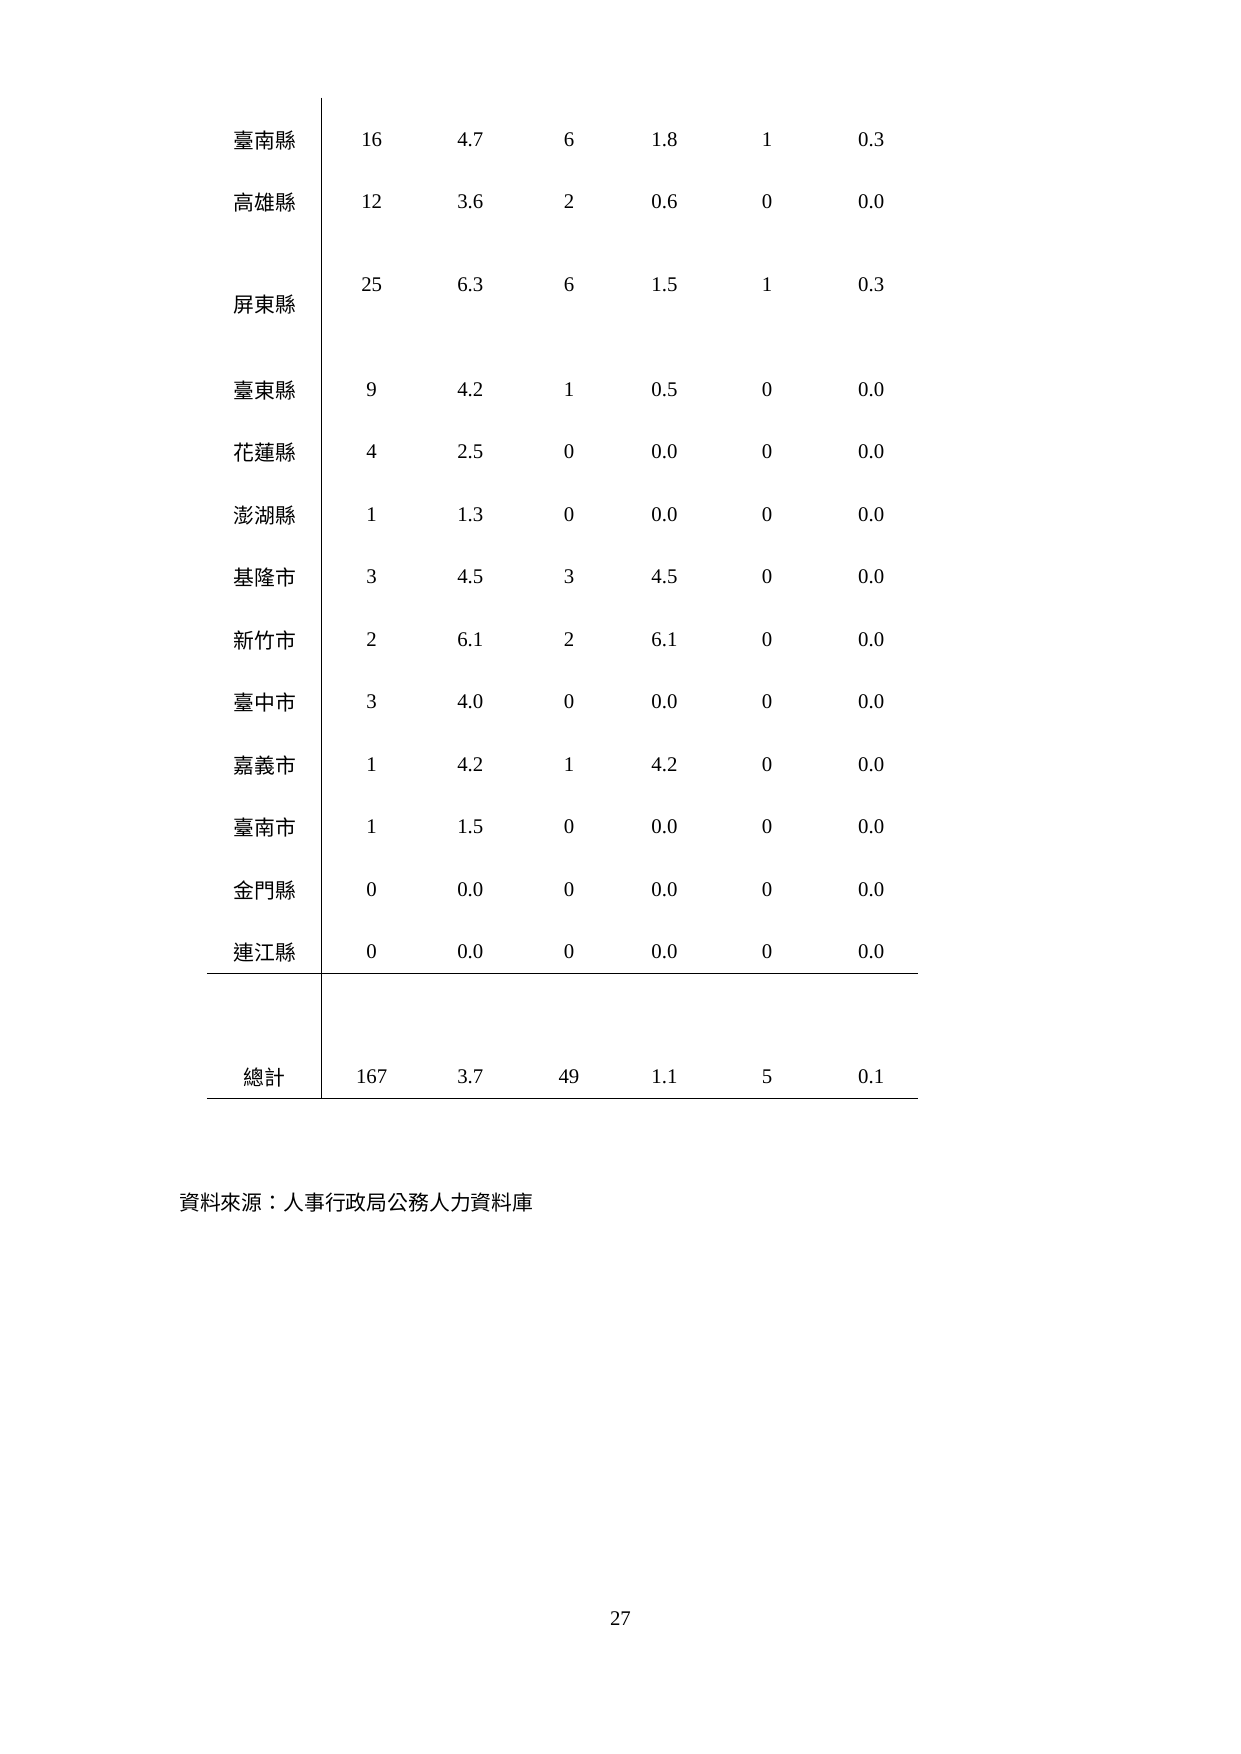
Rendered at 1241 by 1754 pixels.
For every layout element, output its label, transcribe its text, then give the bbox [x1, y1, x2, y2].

table_cell 1.5 [421, 785, 519, 847]
table_cell 1.3 [421, 473, 519, 535]
table_cell 0.3 [823, 223, 918, 324]
table_cell 0.0 [823, 910, 918, 972]
table_cell 0.0 [421, 910, 519, 972]
table_cell 9 [322, 324, 421, 410]
table_cell 0.0 [823, 473, 918, 535]
table_cell 0.0 [823, 660, 918, 722]
table_cell 0.5 [618, 324, 710, 410]
table_cell 1.5 [618, 223, 710, 324]
table_cell 0.0 [618, 848, 710, 910]
table_cell 0 [710, 660, 823, 722]
table_cell 0 [710, 160, 823, 222]
table_cell 16 [322, 98, 421, 160]
table_cell 0.6 [618, 160, 710, 222]
table_cell 0.0 [823, 723, 918, 785]
table_cell 0.0 [823, 848, 918, 910]
table_cell 1 [322, 785, 421, 847]
table_cell 2 [519, 160, 618, 222]
table_cell 0 [519, 473, 618, 535]
table_cell 4.2 [618, 723, 710, 785]
table_cell 1.8 [618, 98, 710, 160]
table_cell 0 [710, 473, 823, 535]
table_cell 0.0 [618, 410, 710, 472]
table_cell 0.0 [823, 535, 918, 597]
table_cell 0 [519, 785, 618, 847]
table_cell 0.0 [823, 410, 918, 472]
table_cell 花蓮縣 [207, 410, 321, 472]
table_cell 0.0 [823, 785, 918, 847]
table_cell 0.0 [823, 324, 918, 410]
table_cell 12 [322, 160, 421, 222]
table_cell 0 [710, 848, 823, 910]
table_cell 2 [322, 598, 421, 660]
table_cell 0.3 [823, 98, 918, 160]
table_cell 臺南縣 [207, 98, 321, 160]
table_cell 6.1 [421, 598, 519, 660]
table_cell 2.5 [421, 410, 519, 472]
table_cell 總計 [207, 974, 321, 1097]
table_cell 6 [519, 223, 618, 324]
table_cell 0.0 [618, 473, 710, 535]
table_cell 4.5 [421, 535, 519, 597]
table_cell 3 [519, 535, 618, 597]
table_cell 嘉義市 [207, 723, 321, 785]
table_cell 4.2 [421, 324, 519, 410]
text 資料來源：人事行政局公務人力資料庫 [148, 1160, 1092, 1222]
table_cell 0.0 [823, 598, 918, 660]
table_cell 1 [519, 324, 618, 410]
table_cell 1 [519, 723, 618, 785]
table_cell 金門縣 [207, 848, 321, 910]
table_cell 5 [710, 974, 823, 1097]
table_cell 臺南市 [207, 785, 321, 847]
table_cell 0 [710, 410, 823, 472]
table_cell 0 [710, 324, 823, 410]
table_cell 0 [322, 848, 421, 910]
table_cell 1 [322, 723, 421, 785]
table_cell 臺東縣 [207, 324, 321, 410]
table_cell 4.5 [618, 535, 710, 597]
table_cell 屏東縣 [207, 223, 321, 324]
table_cell 0 [710, 785, 823, 847]
table_cell 0.0 [618, 785, 710, 847]
table_cell 0.0 [618, 910, 710, 972]
table_cell 0 [322, 910, 421, 972]
table_cell 0.0 [618, 660, 710, 722]
table_cell 4.0 [421, 660, 519, 722]
table_cell 0 [519, 660, 618, 722]
table_cell 6.3 [421, 223, 519, 324]
table_cell 0.0 [823, 160, 918, 222]
table_cell 1 [710, 223, 823, 324]
table_cell 3.7 [421, 974, 519, 1097]
table_cell 基隆市 [207, 535, 321, 597]
table_cell 4.7 [421, 98, 519, 160]
table_cell 連江縣 [207, 910, 321, 972]
table_cell 0 [519, 910, 618, 972]
table_cell 4 [322, 410, 421, 472]
table_cell 4.2 [421, 723, 519, 785]
table_cell 高雄縣 [207, 160, 321, 222]
table_cell 0 [519, 848, 618, 910]
table_cell 167 [322, 974, 421, 1097]
table_cell 0.1 [823, 974, 918, 1097]
table_cell 0 [710, 535, 823, 597]
table_cell 25 [322, 223, 421, 324]
table_cell 3.6 [421, 160, 519, 222]
table_cell 0 [710, 723, 823, 785]
table_cell 臺中市 [207, 660, 321, 722]
table_cell 澎湖縣 [207, 473, 321, 535]
table_cell 6.1 [618, 598, 710, 660]
table_cell 49 [519, 974, 618, 1097]
table_cell 6 [519, 98, 618, 160]
table_cell 1 [322, 473, 421, 535]
table_cell 0.0 [421, 848, 519, 910]
table_cell 1.1 [618, 974, 710, 1097]
table_cell 0 [519, 410, 618, 472]
table_cell 3 [322, 535, 421, 597]
table_cell 新竹市 [207, 598, 321, 660]
table_cell 0 [710, 598, 823, 660]
table_cell 3 [322, 660, 421, 722]
table_cell 1 [710, 98, 823, 160]
table_cell 2 [519, 598, 618, 660]
table_cell 0 [710, 910, 823, 972]
